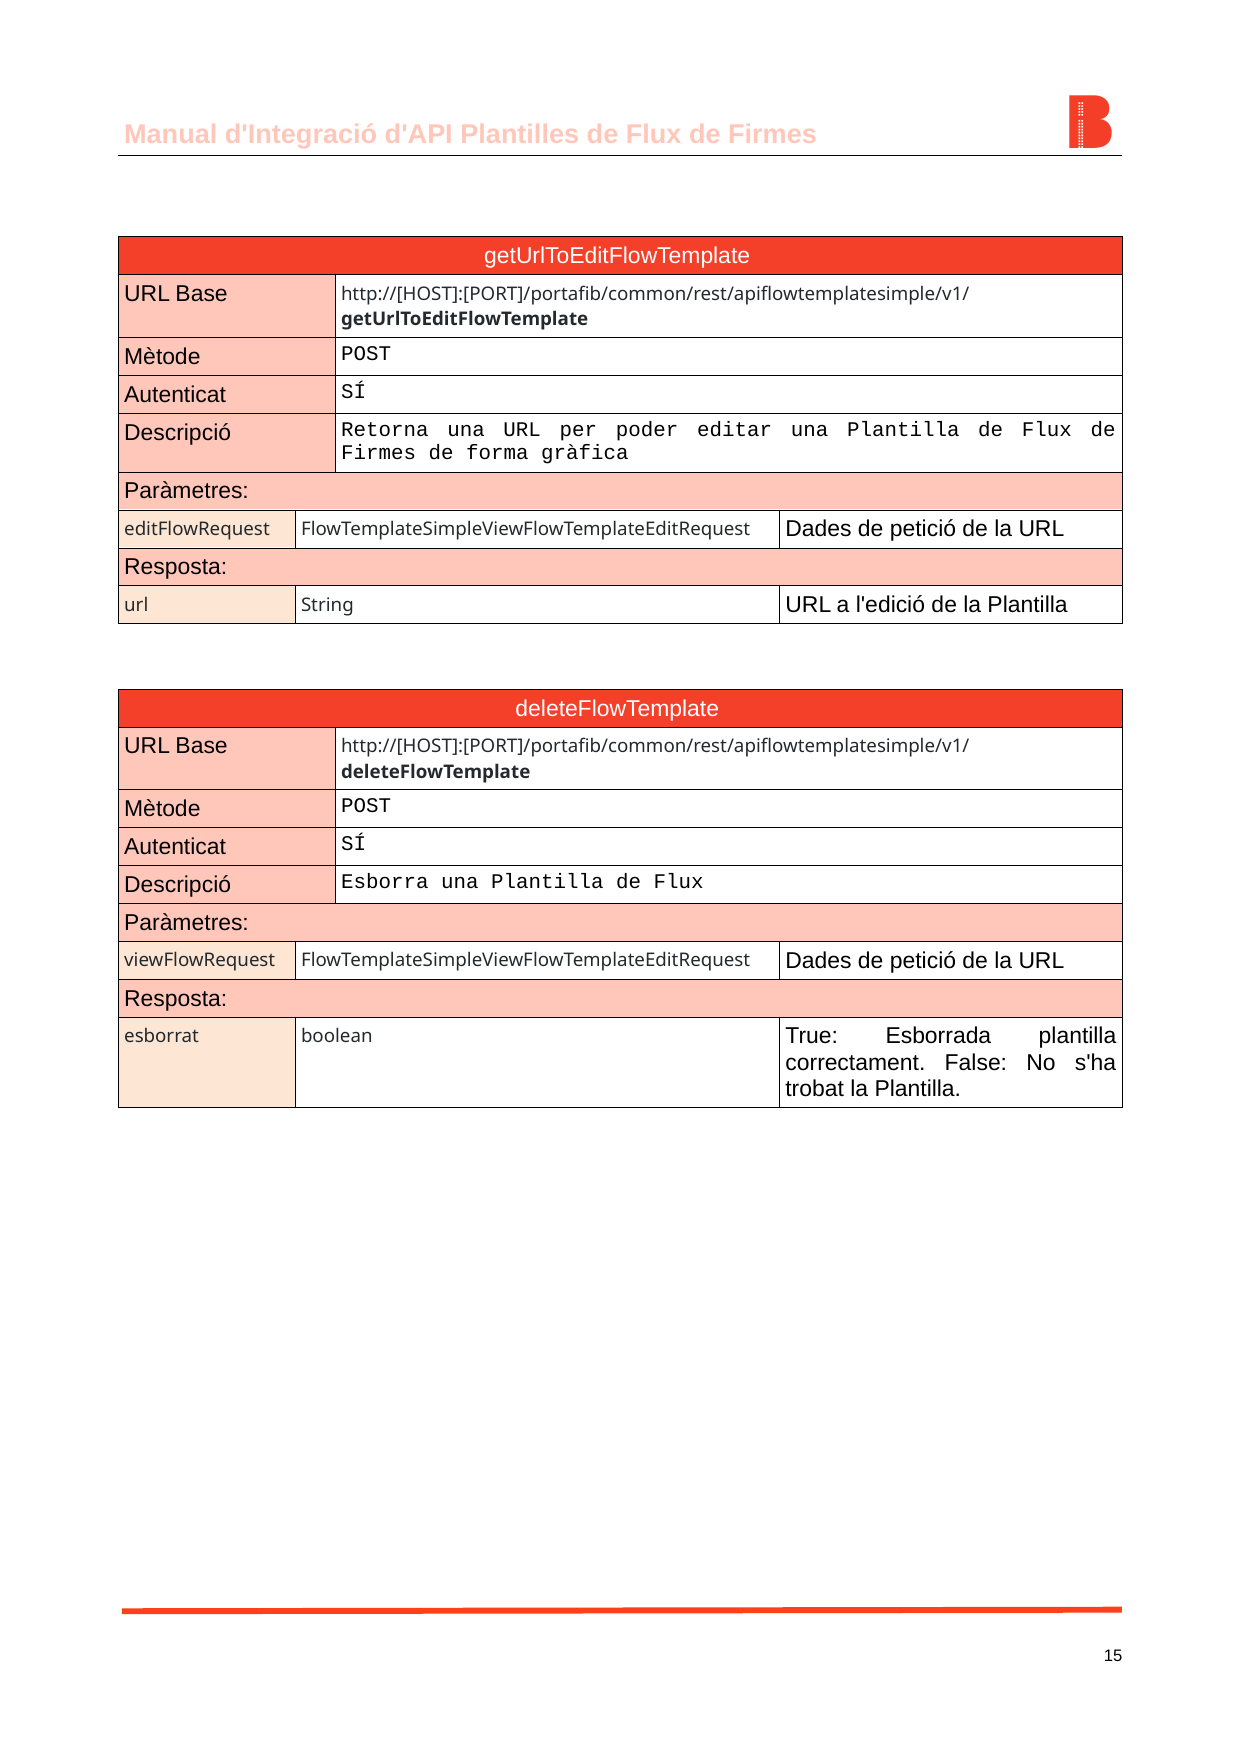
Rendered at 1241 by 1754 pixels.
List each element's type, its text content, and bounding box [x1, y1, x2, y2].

table_header getUrlToEditFlowTemplate [119, 237, 1122, 274]
table_cell Esborra una Plantilla de Flux [336, 866, 1122, 903]
table_cell Autenticat [119, 828, 335, 865]
table_cell url [119, 586, 295, 623]
table_cell Mètode [119, 338, 335, 375]
table_cell viewFlowRequest [119, 942, 295, 979]
table_cell Autenticat [119, 376, 335, 413]
table_cell Dades de petició de la URL [780, 942, 1122, 979]
table_cell Paràmetres: [119, 904, 1122, 941]
table_cell POST [336, 790, 1122, 827]
table_cell FlowTemplateSimpleViewFlowTemplateEditRequest [296, 511, 779, 547]
table_cell http://[HOST]:[PORT]/portafib/common/rest/apiflowtemplatesimple/v1/ deleteFlowTemplate [336, 728, 1122, 789]
table_cell True: Esborrada plantilla correctament. False: No s'ha trobat la Plantilla. [780, 1018, 1122, 1107]
table_cell URL Base [119, 275, 335, 337]
table_cell Dades de petició de la URL [780, 511, 1122, 547]
table_cell esborrat [119, 1018, 295, 1107]
picture [1063, 94, 1117, 150]
table_cell String [296, 586, 779, 623]
table_cell Resposta: [119, 549, 1122, 585]
table_cell FlowTemplateSimpleViewFlowTemplateEditRequest [296, 942, 779, 979]
table_header deleteFlowTemplate [119, 690, 1122, 727]
table_cell Retorna una URL per poder editar una Plantilla de Flux de Firmes de forma gràfica [336, 414, 1122, 472]
table_cell http://[HOST]:[PORT]/portafib/common/rest/apiflowtemplatesimple/v1/ getUrlToEditFlowTemplate [336, 275, 1122, 337]
table_cell Paràmetres: [119, 473, 1122, 509]
table_cell editFlowRequest [119, 511, 295, 547]
table_cell Descripció [119, 414, 335, 472]
table_cell Mètode [119, 790, 335, 827]
table_cell URL Base [119, 728, 335, 789]
table_cell Descripció [119, 866, 335, 903]
table_cell SÍ [336, 376, 1122, 413]
table_cell URL a l'edició de la Plantilla [780, 586, 1122, 623]
table_cell Resposta: [119, 980, 1122, 1017]
table_cell boolean [296, 1018, 779, 1107]
table_cell POST [336, 338, 1122, 375]
table_cell SÍ [336, 828, 1122, 865]
